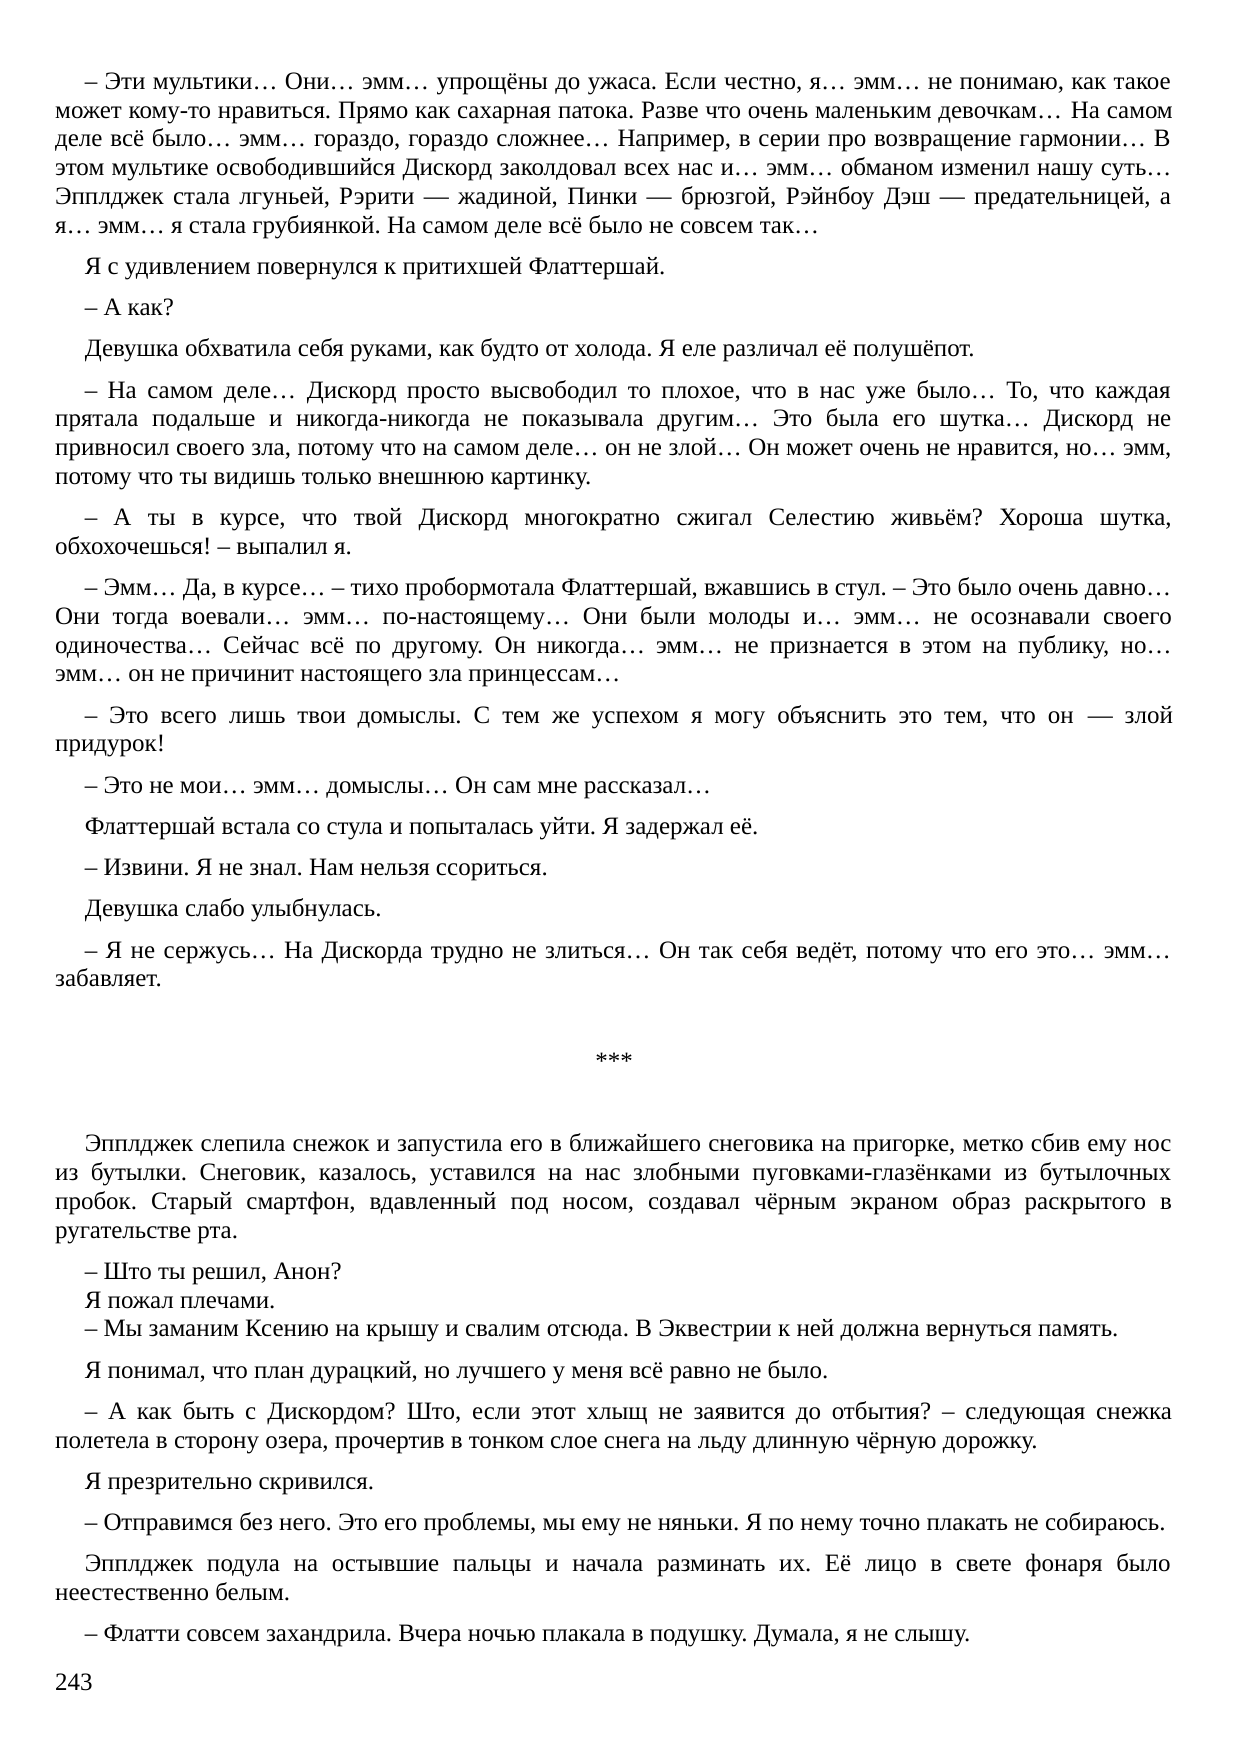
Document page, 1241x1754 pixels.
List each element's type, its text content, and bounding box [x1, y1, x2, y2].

text – Мы заманим Ксению на крышу и свалим отсюда. В Эквестрии к ней должна вернуться память. [55, 1313, 1173, 1342]
text Эпплджек слепила снежок и запустила его в ближайшего снеговика на пригорке, метко сбив ему нос из бутылки. Снеговик, казалось, уставился на нас злобными пуговками-глазёнками из бутылочных пробок. Старый смартфон, вдавленный под носом, создавал чёрным экраном образ раскрытого в ругательстве рта. [55, 1128, 1173, 1243]
text – Эмм… Да, в курсе… – тихо пробормотала Флаттершай, вжавшись в стул. – Это было очень давно… Они тогда воевали… эмм… по-настоящему… Они были молоды и… эмм… не осознавали своего одиночества… Сейчас всё по другому. Он никогда… эмм… не признается в этом на публику, но… эмм… он не причинит настоящего зла принцессам… [55, 572, 1173, 687]
text – Флатти совсем захандрила. Вчера ночью плакала в подушку. Думала, я не слышу. [55, 1618, 1173, 1647]
text – Я не сержусь… На Дискорда трудно не злиться… Он так себя ведёт, потому что его это… эмм… забавляет. [55, 935, 1173, 992]
text – Што ты решил, Анон? [55, 1256, 1173, 1285]
text Я с удивлением повернулся к притихшей Флаттершай. [55, 251, 1173, 280]
text Я пожал плечами. [55, 1285, 1173, 1313]
text – Извини. Я не знал. Нам нельзя ссориться. [55, 852, 1173, 881]
text Я понимал, что план дурацкий, но лучшего у меня всё равно не было. [55, 1355, 1173, 1383]
text – Это всего лишь твои домыслы. С тем же успехом я могу объяснить это тем, что он — злой придурок! [55, 700, 1173, 757]
text Девушка слабо улыбнулась. [55, 893, 1173, 922]
text – А ты в курсе, что твой Дискорд многократно сжигал Селестию живьём? Хороша шутка, обхохочешься! – выпалил я. [55, 502, 1173, 560]
text Я презрительно скривился. [55, 1466, 1173, 1495]
text – А как быть с Дискордом? Што, если этот хлыщ не заявится до отбытия? – следующая снежка полетела в сторону озера, прочертив в тонком слое снега на льду длинную чёрную дорожку. [55, 1396, 1173, 1453]
text *** [55, 1046, 1173, 1075]
text – А как? [55, 292, 1173, 321]
text Флаттершай встала со стула и попыталась уйти. Я задержал её. [55, 811, 1173, 840]
text Эпплджек подула на остывшие пальцы и начала разминать их. Её лицо в свете фонаря было неестественно белым. [55, 1548, 1173, 1606]
text – На самом деле… Дискорд просто высвободил то плохое, что в нас уже было… То, что каждая прятала подальше и никогда-никогда не показывала другим… Это была его шутка… Дискорд не привносил своего зла, потому что на самом деле… он не злой… Он может очень не нравится, но… эмм, потому что ты видишь только внешнюю картинку. [55, 375, 1173, 490]
text – Отправимся без него. Это его проблемы, мы ему не няньки. Я по нему точно плакать не собираюсь. [55, 1507, 1173, 1536]
text Девушка обхватила себя руками, как будто от холода. Я еле различал её полушёпот. [55, 333, 1173, 362]
text – Это не мои… эмм… домыслы… Он сам мне рассказал… [55, 770, 1173, 798]
text – Эти мультики… Они… эмм… упрощёны до ужаса. Если честно, я… эмм… не понимаю, как такое может кому-то нравиться. Прямо как сахарная патока. Разве что очень маленьким девочкам… На самом деле всё было… эмм… гораздо, гораздо сложнее… Например, в серии про возвращение гармонии… В этом мультике освободившийся Дискорд заколдовал всех нас и… эмм… обманом изменил нашу суть… Эпплджек стала лгуньей, Рэрити — жадиной, Пинки — брюзгой, Рэйнбоу Дэш — предательницей, а я… эмм… я стала грубиянкой. На самом деле всё было не совсем так… [55, 66, 1173, 238]
